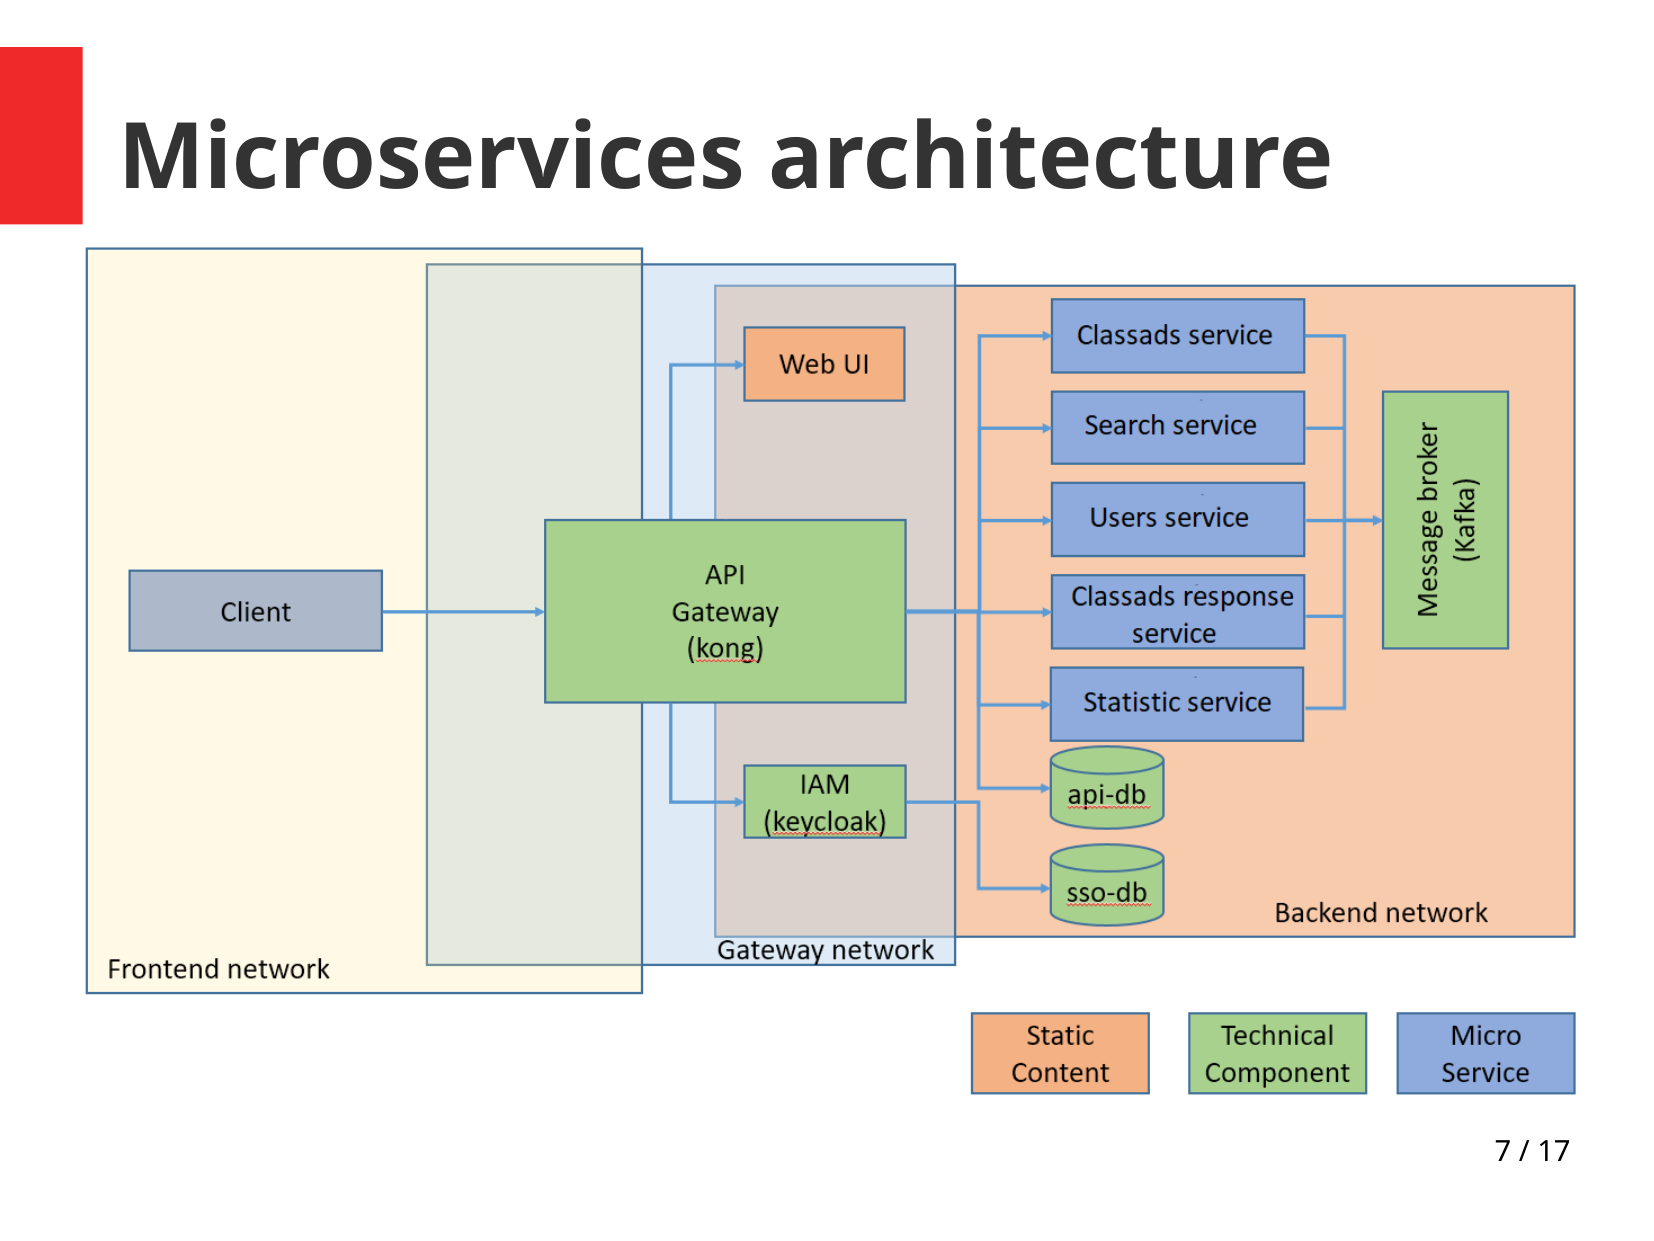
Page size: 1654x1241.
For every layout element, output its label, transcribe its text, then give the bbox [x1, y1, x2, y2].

title Microservices architecture [118, 49, 1571, 225]
picture [70, 225, 1632, 1099]
